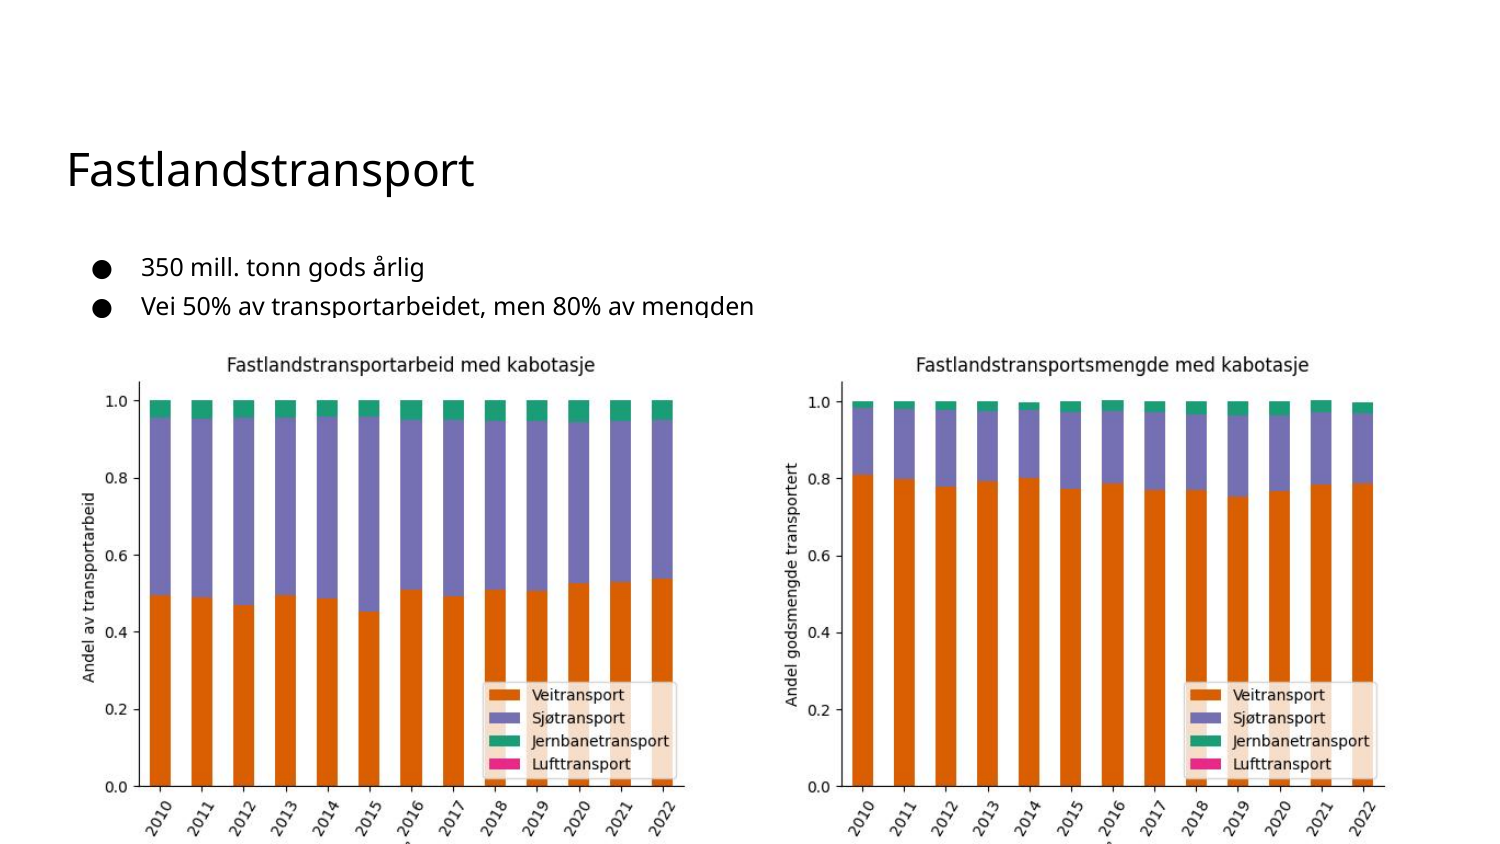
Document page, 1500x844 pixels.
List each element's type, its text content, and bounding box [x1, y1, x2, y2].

list 350 mill. tonn gods årlig Vei 50% av transportarbeidet, men 80% av mengden [51, 229, 1426, 318]
title Fastlandstransport [51, 91, 512, 216]
picture [51, 318, 1454, 844]
